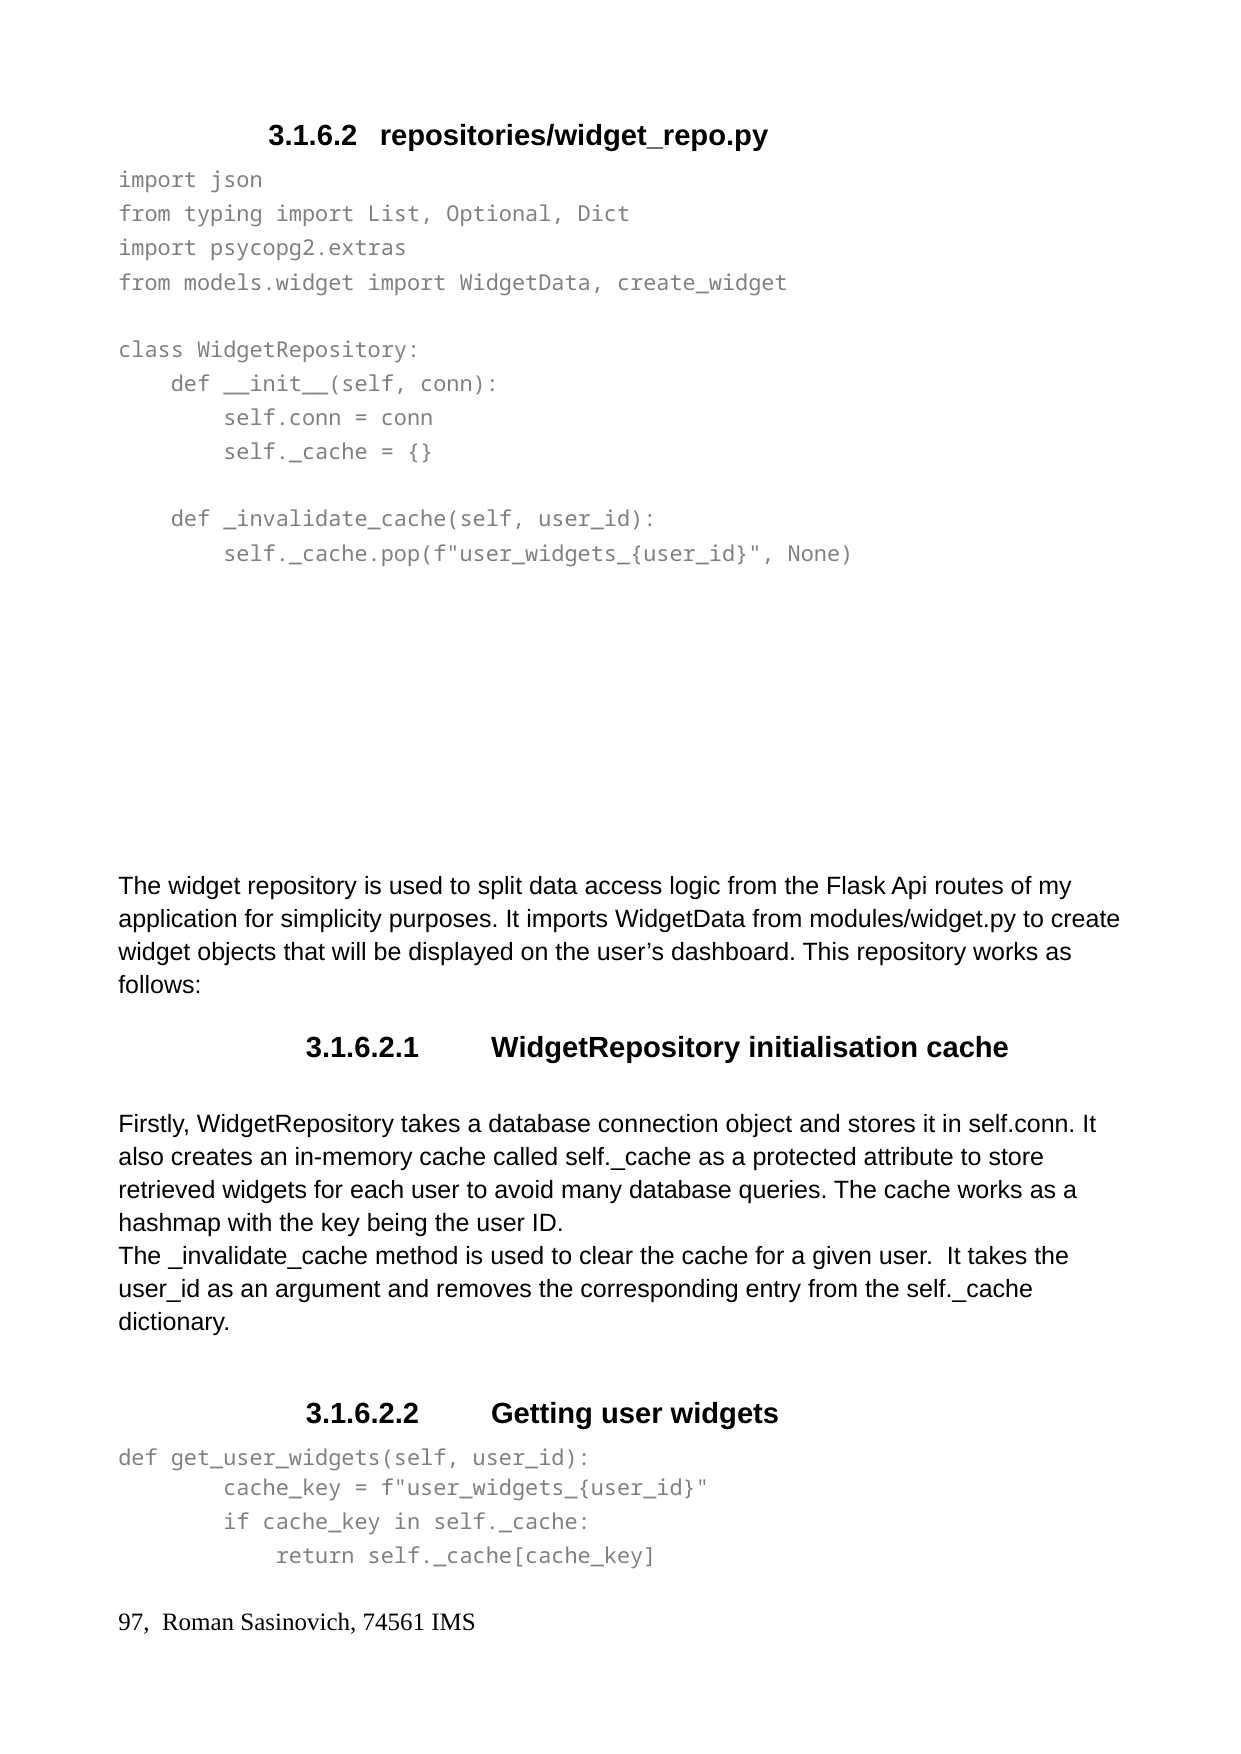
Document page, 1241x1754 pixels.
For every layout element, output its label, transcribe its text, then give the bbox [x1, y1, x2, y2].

subtitle repositories/widget_repo.py [268, 118, 1122, 152]
text def _invalidate_cache(self, user_id): [118, 503, 1122, 533]
text The widget repository is used to split data access logic from the Flask Api routes of my application for simplicity purposes. It imports WidgetData from modules/widget.py to create widget objects that will be displayed on the user’s dashboard. This repository works as follows: [118, 871, 1122, 999]
subtitle WidgetRepository initialisation cache [306, 1030, 1122, 1064]
text self._cache = {} [118, 436, 1122, 466]
text class WidgetRepository: [118, 334, 1122, 363]
text self.conn = conn [118, 402, 1122, 432]
text cache_key = f"user_widgets_{user_id}" [118, 1472, 1122, 1502]
text from models.widget import WidgetData, create_widget [118, 267, 1122, 296]
text import json [118, 164, 1122, 194]
text return self._cache[cache_key] [118, 1540, 1122, 1570]
text self._cache.pop(f"user_widgets_{user_id}", None) [118, 538, 1122, 567]
text if cache_key in self._cache: [118, 1506, 1122, 1536]
text from typing import List, Optional, Dict [118, 198, 1122, 228]
subtitle Getting user widgets [306, 1396, 1122, 1430]
text def __init__(self, conn): [118, 368, 1122, 398]
text import psycopg2.extras [118, 232, 1122, 262]
text Firstly, WidgetRepository takes a database connection object and stores it in self.conn. It also creates an in-memory cache called self._cache as a protected attribute to store retrieved widgets for each user to avoid many database queries. The cache works as a hashmap with the key being the user ID. The _invalidate_cache method is used to clear the cache for a given user. It takes the user_id as an argument and removes the corresponding entry from the self._cache dictionary. [118, 1109, 1122, 1336]
text def get_user_widgets(self, user_id): [118, 1442, 1122, 1472]
